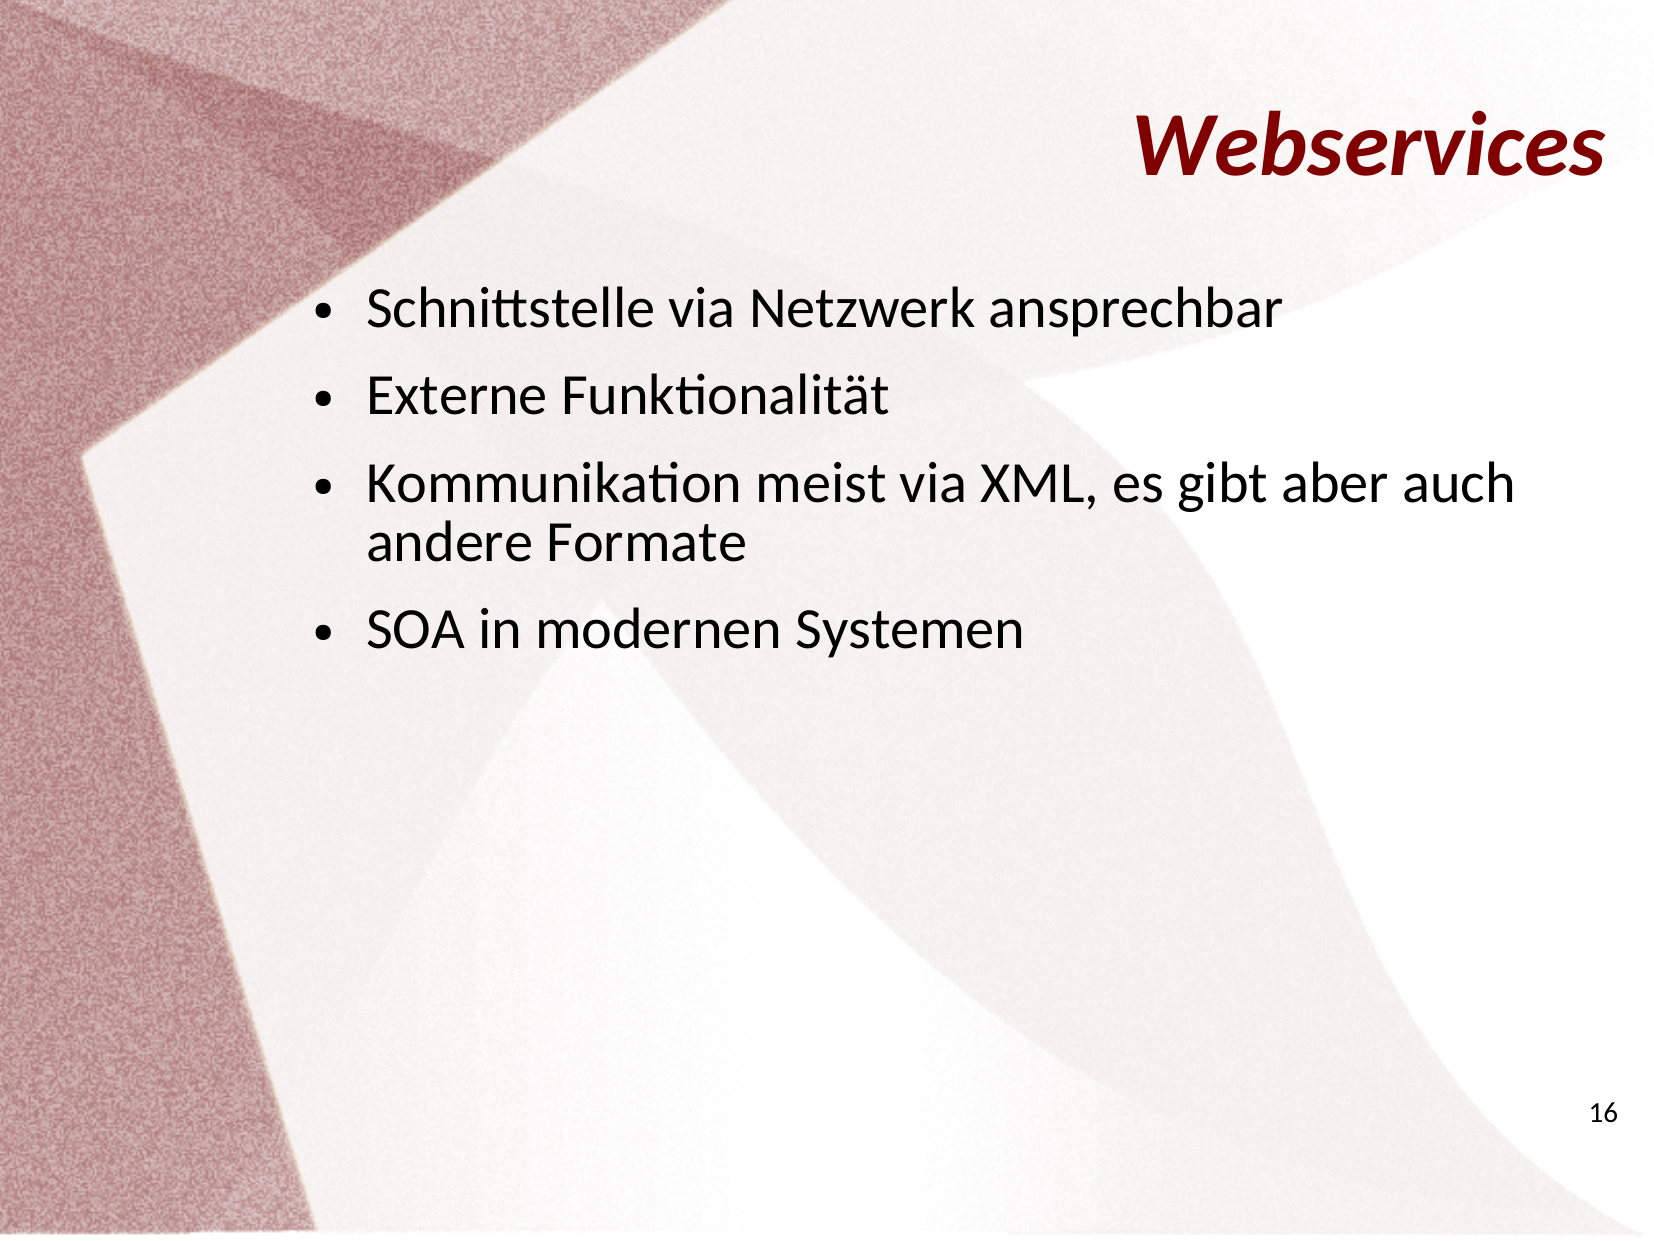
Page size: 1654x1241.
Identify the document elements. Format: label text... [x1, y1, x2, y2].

picture [0, 0, 1654, 1241]
list Schnittstelle via Netzwerk ansprechbar Externe Funktionalität Kommunikation meist via XML, es gibt aber auch andere Formate SOA in modernen Systemen [295, 283, 1571, 909]
title Webservices [596, 49, 1607, 257]
